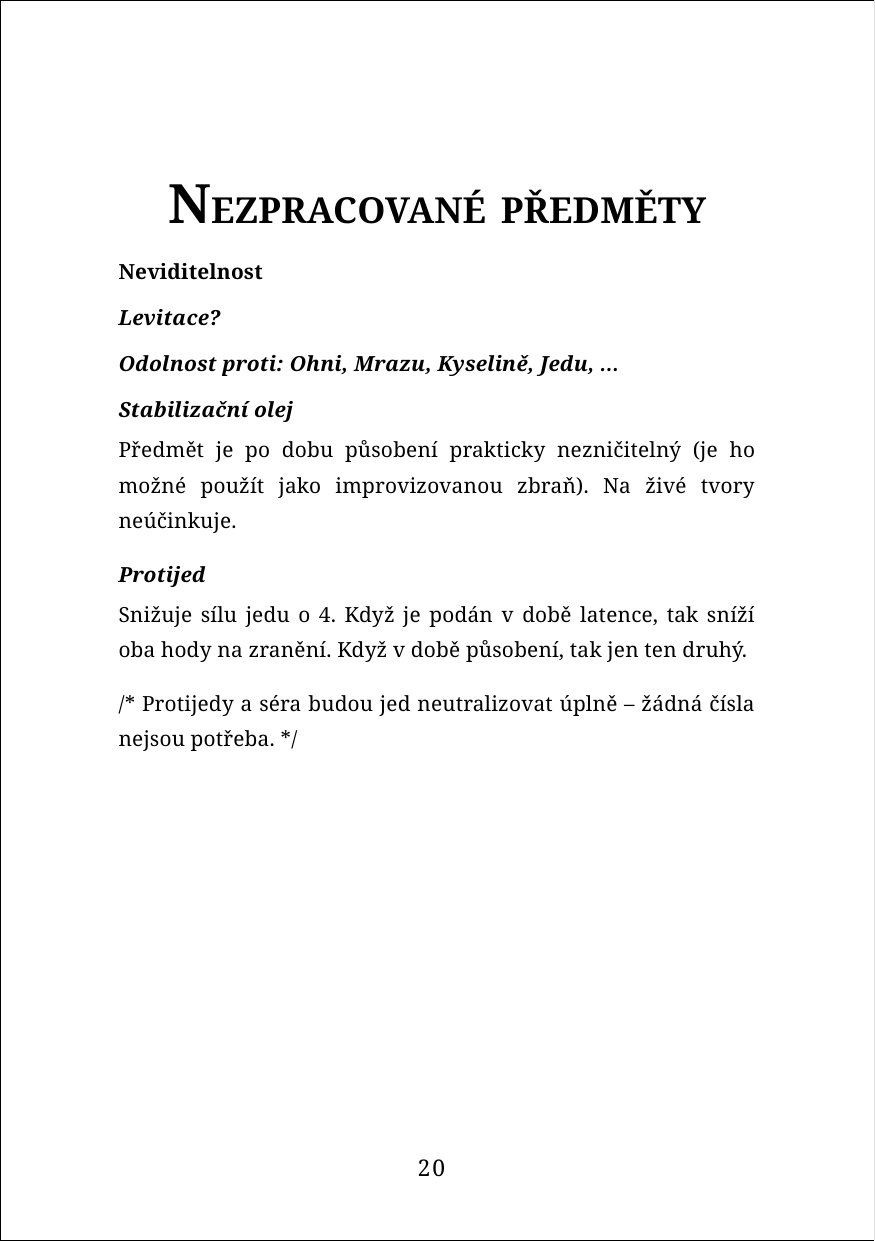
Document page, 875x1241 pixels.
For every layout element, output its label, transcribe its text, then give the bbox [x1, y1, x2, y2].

text Snižuje sílu jedu o 4. Když je podán v době latence, tak sníží oba hody na zranění. Když v době působení, tak jen ten druhý. [118, 600, 756, 664]
subtitle Nezpracované předměty [118, 166, 756, 239]
subtitle Protijed [118, 560, 756, 588]
subtitle Levitace? [118, 303, 756, 332]
subtitle Neviditelnost [118, 257, 756, 285]
text Předmět je po dobu působení prakticky nezničitelný (je ho možné použít jako improvizovanou zbraň). Na živé tvory neúčinkuje. [118, 436, 756, 535]
subtitle Odolnost proti: Ohni, Mrazu, Kyselině, Jedu, … [118, 349, 756, 378]
text /* Protijedy a séra budou jed neutralizovat úplně – žádná čísla nejsou potřeba. */ [118, 689, 756, 753]
subtitle Stabilizační olej [118, 395, 756, 424]
